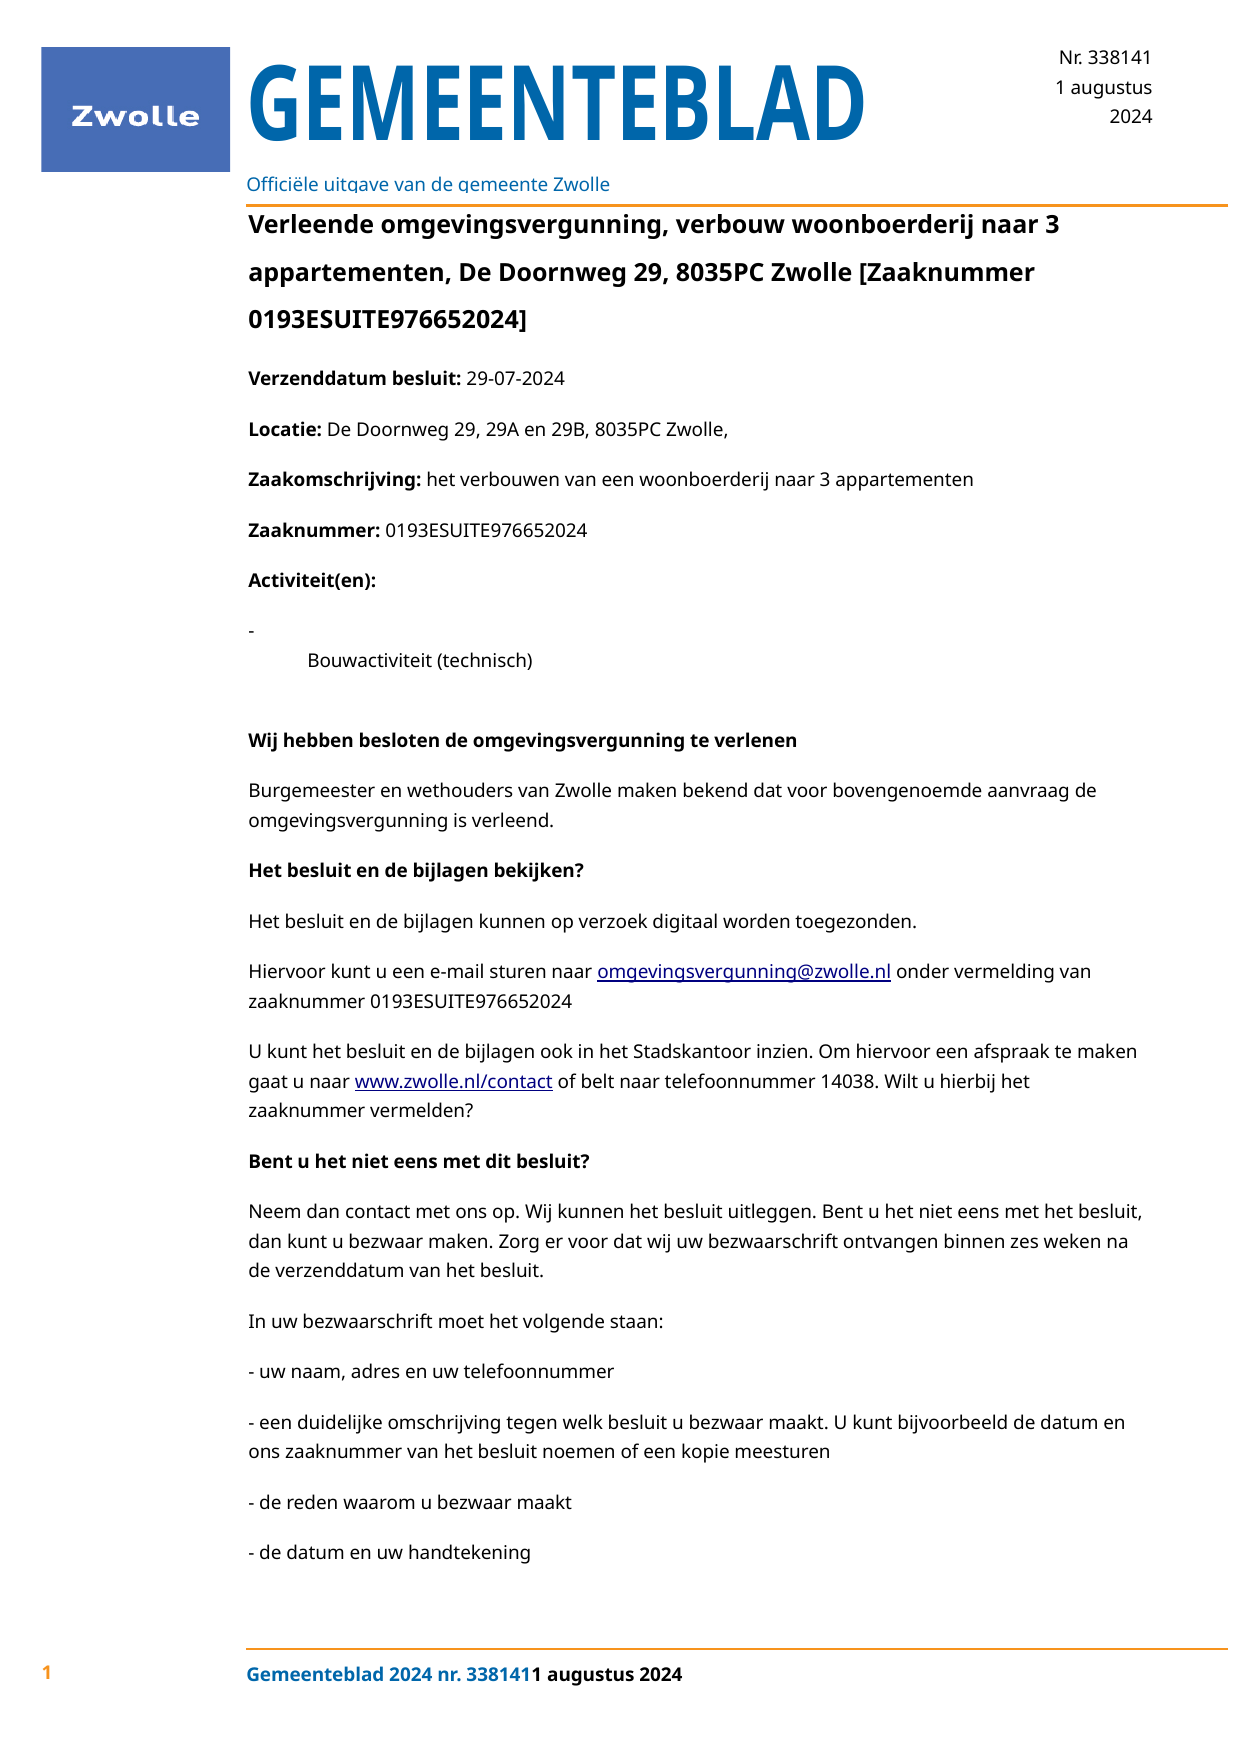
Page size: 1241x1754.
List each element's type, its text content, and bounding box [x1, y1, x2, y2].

list Bouwactiviteit (technisch) [248, 647, 1152, 673]
text - de reden waarom u bezwaar maakt [248, 1489, 1152, 1514]
text Het besluit en de bijlagen bekijken? [248, 858, 1152, 883]
text In uw bezwaarschrift moet het volgende staan: [248, 1308, 1152, 1334]
text Locatie: De Doornweg 29, 29A en 29B, 8035PC Zwolle, [248, 416, 1152, 442]
text - een duidelijke omschrijving tegen welk besluit u bezwaar maakt. U kunt bijvoorbeeld de datum en ons zaaknummer van het besluit noemen of een kopie meesturen [248, 1409, 1152, 1464]
text Verzenddatum besluit: 29-07-2024 [248, 366, 1152, 391]
text Burgemeester en wethouders van Zwolle maken bekend dat voor bovengenoemde aanvraag de omgevingsvergunning is verleend. [248, 778, 1152, 833]
text Het besluit en de bijlagen kunnen op verzoek digitaal worden toegezonden. [248, 908, 1152, 934]
text Neem dan contact met ons op. Wij kunnen het besluit uitleggen. Bent u het niet eens met het besluit, dan kunt u bezwaar maken. Zorg er voor dat wij uw bezwaarschrift ontvangen binnen zes weken na de verzenddatum van het besluit. [248, 1198, 1152, 1283]
text - de datum en uw handtekening [248, 1539, 1152, 1565]
text U kunt het besluit en de bijlagen ook in het Stadskantoor inzien. Om hiervoor een afspraak te maken gaat u naar www.zwolle.nl/contact of belt naar telefoonnummer 14038. Wilt u hierbij het zaaknummer vermelden? [248, 1038, 1152, 1123]
text Wij hebben besloten de omgevingsvergunning te verlenen [248, 727, 1152, 753]
text Zaakomschrijving: het verbouwen van een woonboerderij naar 3 appartementen [248, 466, 1152, 492]
text Zaaknummer: 0193ESUITE976652024 [248, 517, 1152, 542]
text Bent u het niet eens met dit besluit? [248, 1148, 1152, 1174]
text Hiervoor kunt u een e-mail sturen naar omgevingsvergunning@zwolle.nl onder vermelding van zaaknummer 0193ESUITE976652024 [248, 958, 1152, 1014]
text Activiteit(en): [248, 567, 1152, 593]
picture [41, 47, 231, 172]
text - uw naam, adres en uw telefoonnummer [248, 1358, 1152, 1384]
text Verleende omgevingsvergunning, verbouw woonboerderij naar 3 appartementen, De Doornweg 29, 8035PC Zwolle [Zaaknummer 0193ESUITE976652024] [248, 207, 1152, 336]
